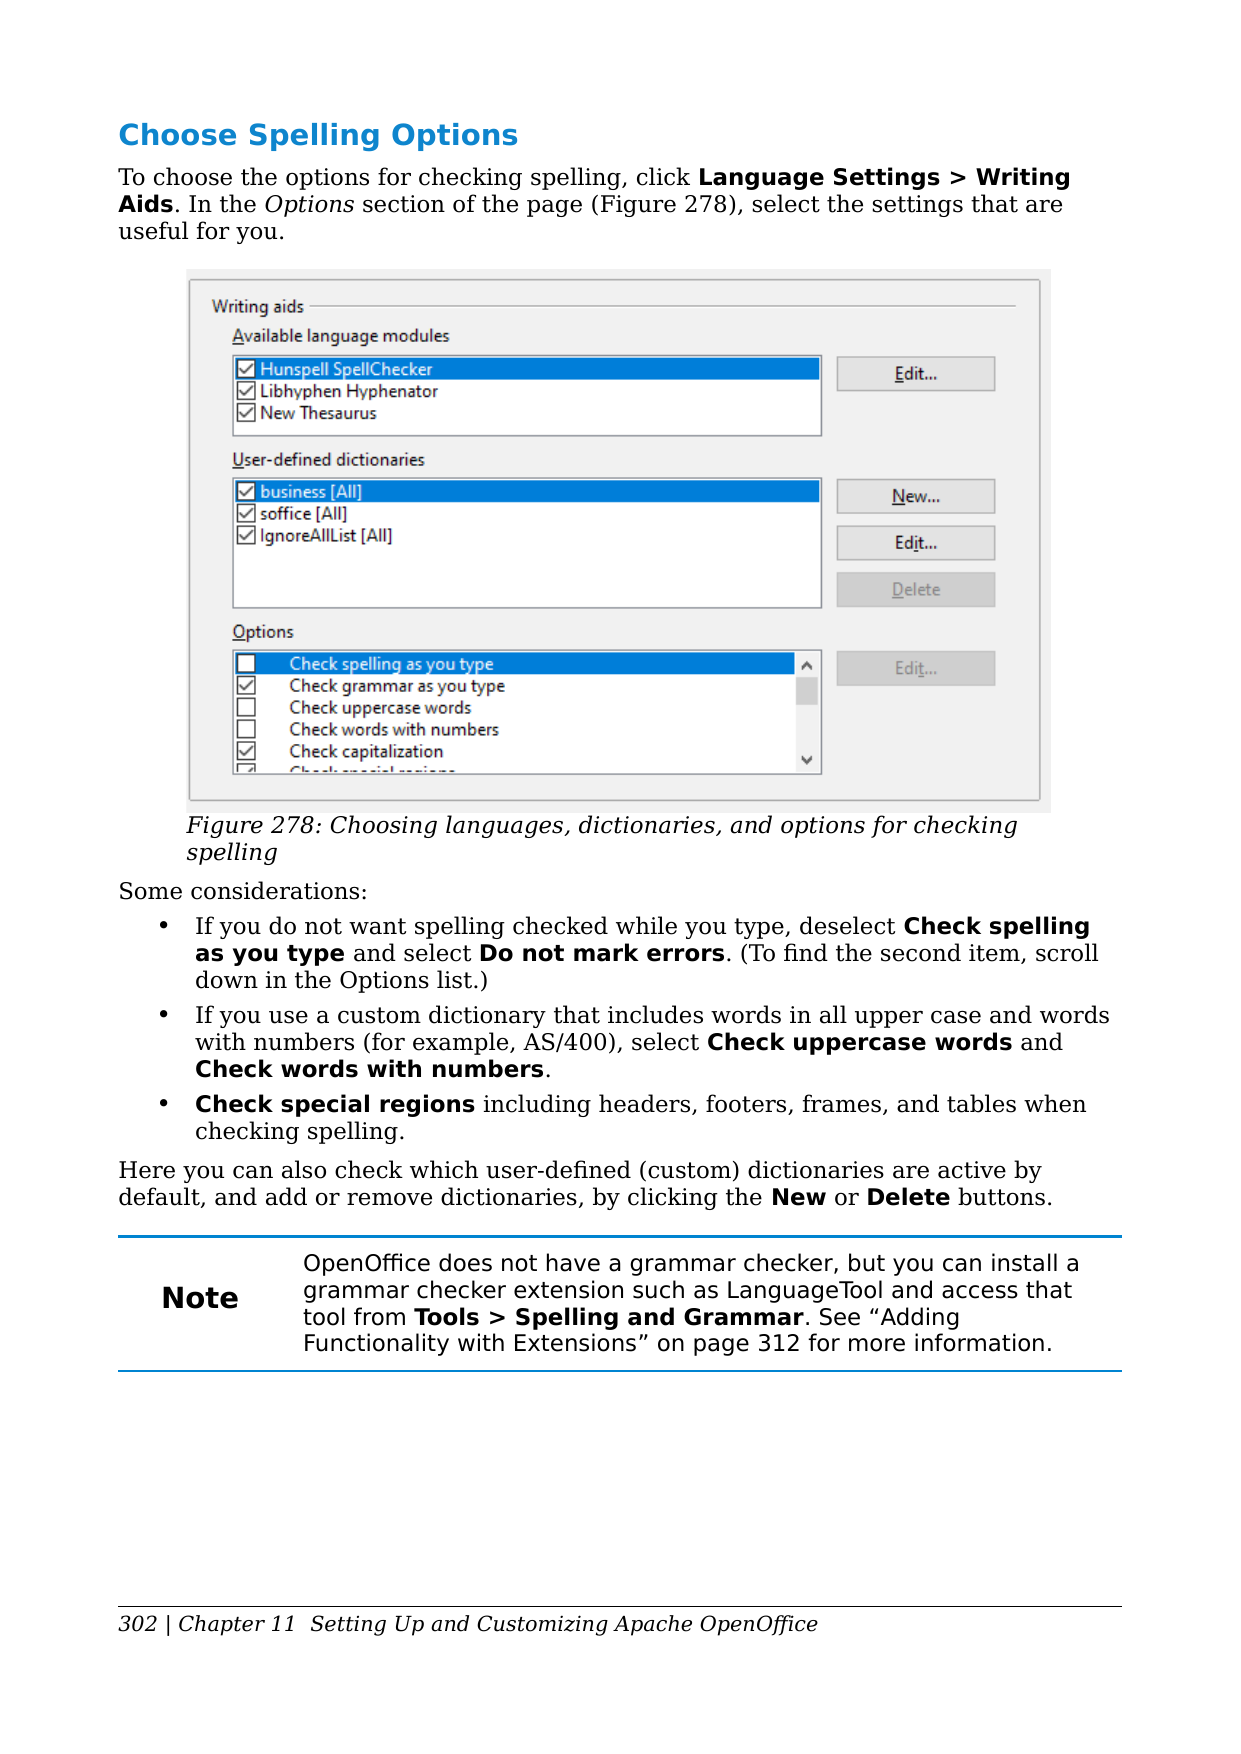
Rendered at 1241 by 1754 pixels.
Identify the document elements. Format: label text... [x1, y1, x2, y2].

table_header Note [118, 1238, 281, 1370]
table_header OpenOffice does not have a grammar checker, but you can install a grammar checker extension such as LanguageTool and access that tool from Tools > Spelling and Grammar. See “Adding Functionality with Extensions” on page 312 for more information. [281, 1238, 1122, 1370]
list If you do not want spelling checked while you type, deselect Check spelling as you type and select Do not mark errors. (To find the second item, scroll down in the Options list.) [156, 911, 1122, 994]
text Figure 278: Choosing languages, dictionaries, and options for checking spelling [186, 809, 1054, 866]
subtitle Choose Spelling Options [118, 118, 1122, 152]
list Some considerations: [118, 878, 1122, 905]
picture [186, 269, 1051, 813]
list If you use a custom dictionary that includes words in all upper case and words with numbers (for example, AS/400), select Check uppercase words and Check words with numbers. [156, 1000, 1122, 1083]
list Check special regions including headers, footers, frames, and tables when checking spelling. [156, 1089, 1122, 1145]
text To choose the options for checking spelling, click Language Settings > Writing Aids. In the Options section of the page (Figure 278), select the settings that are useful for you. [118, 164, 1122, 244]
text Here you can also check which user-defined (custom) dictionaries are active by default, and add or remove dictionaries, by clicking the New or Delete buttons. [118, 1157, 1122, 1210]
